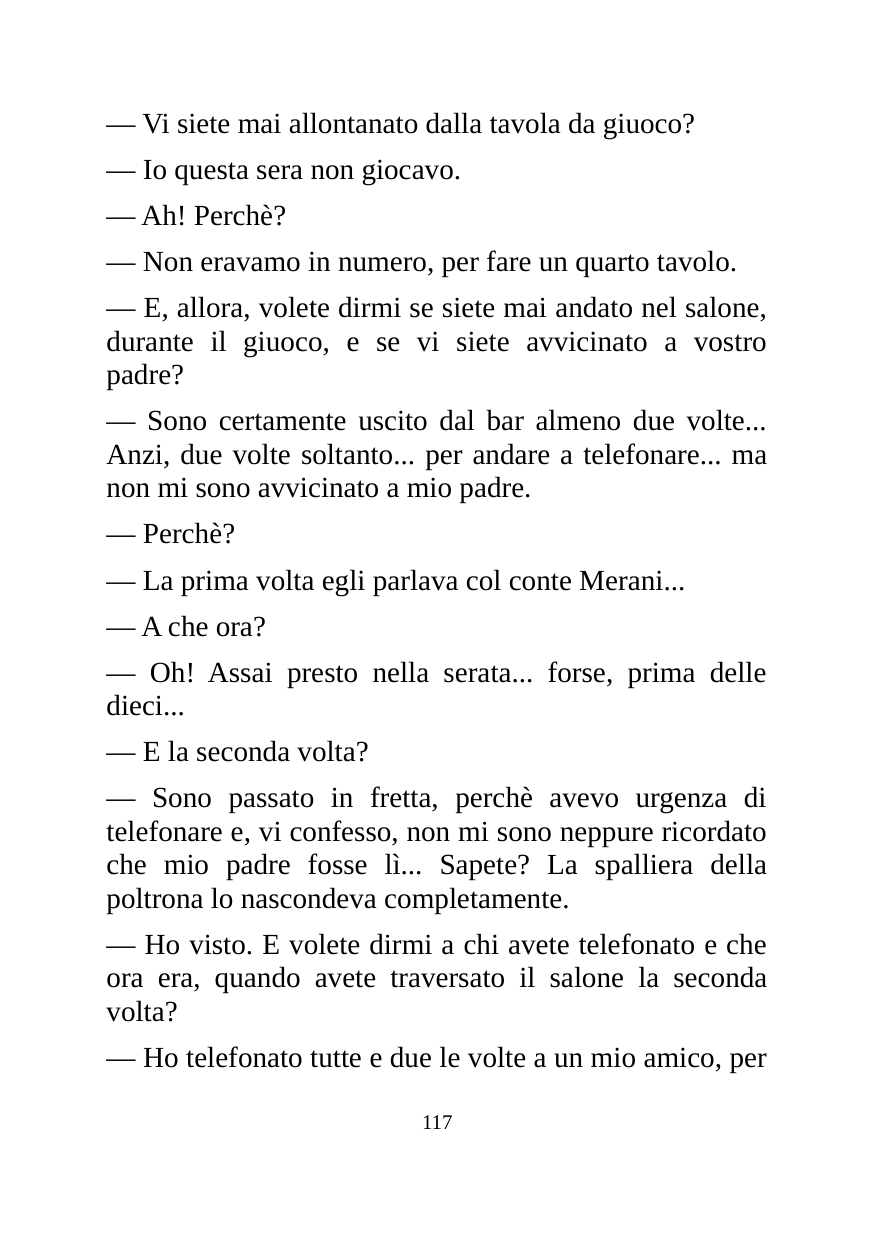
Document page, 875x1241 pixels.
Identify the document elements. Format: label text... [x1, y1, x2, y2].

text — Sono certamente uscito dal bar almeno due volte... Anzi, due volte soltanto... per andare a telefonare... ma non mi sono avvicinato a mio padre. [106, 403, 768, 504]
text — E la seconda volta? [106, 734, 768, 768]
text — Ho telefonato tutte e due le volte a un mio amico, per [106, 1040, 768, 1074]
text — Ah! Perchè? [106, 198, 768, 232]
text — E, allora, volete dirmi se siete mai andato nel salone, durante il giuoco, e se vi siete avvicinato a vostro padre? [106, 290, 768, 391]
text — Non eravamo in numero, per fare un quarto tavolo. [106, 244, 768, 278]
text — Io questa sera non giocavo. [106, 152, 768, 186]
text — Sono passato in fretta, perchè avevo urgenza di telefonare e, vi confesso, non mi sono neppure ricordato che mio padre fosse lì... Sapete? La spalliera della poltrona lo nascondeva completamente. [106, 780, 768, 914]
text — Ho visto. E volete dirmi a chi avete telefonato e che ora era, quando avete traversato il salone la seconda volta? [106, 927, 768, 1028]
text — Oh! Assai presto nella serata... forse, prima delle dieci... [106, 655, 768, 722]
text — La prima volta egli parlava col conte Merani... [106, 563, 768, 596]
text — Perchè? [106, 517, 768, 550]
text — A che ora? [106, 609, 768, 642]
text — Vi siete mai allontanato dalla tavola da giuoco? [106, 106, 768, 140]
